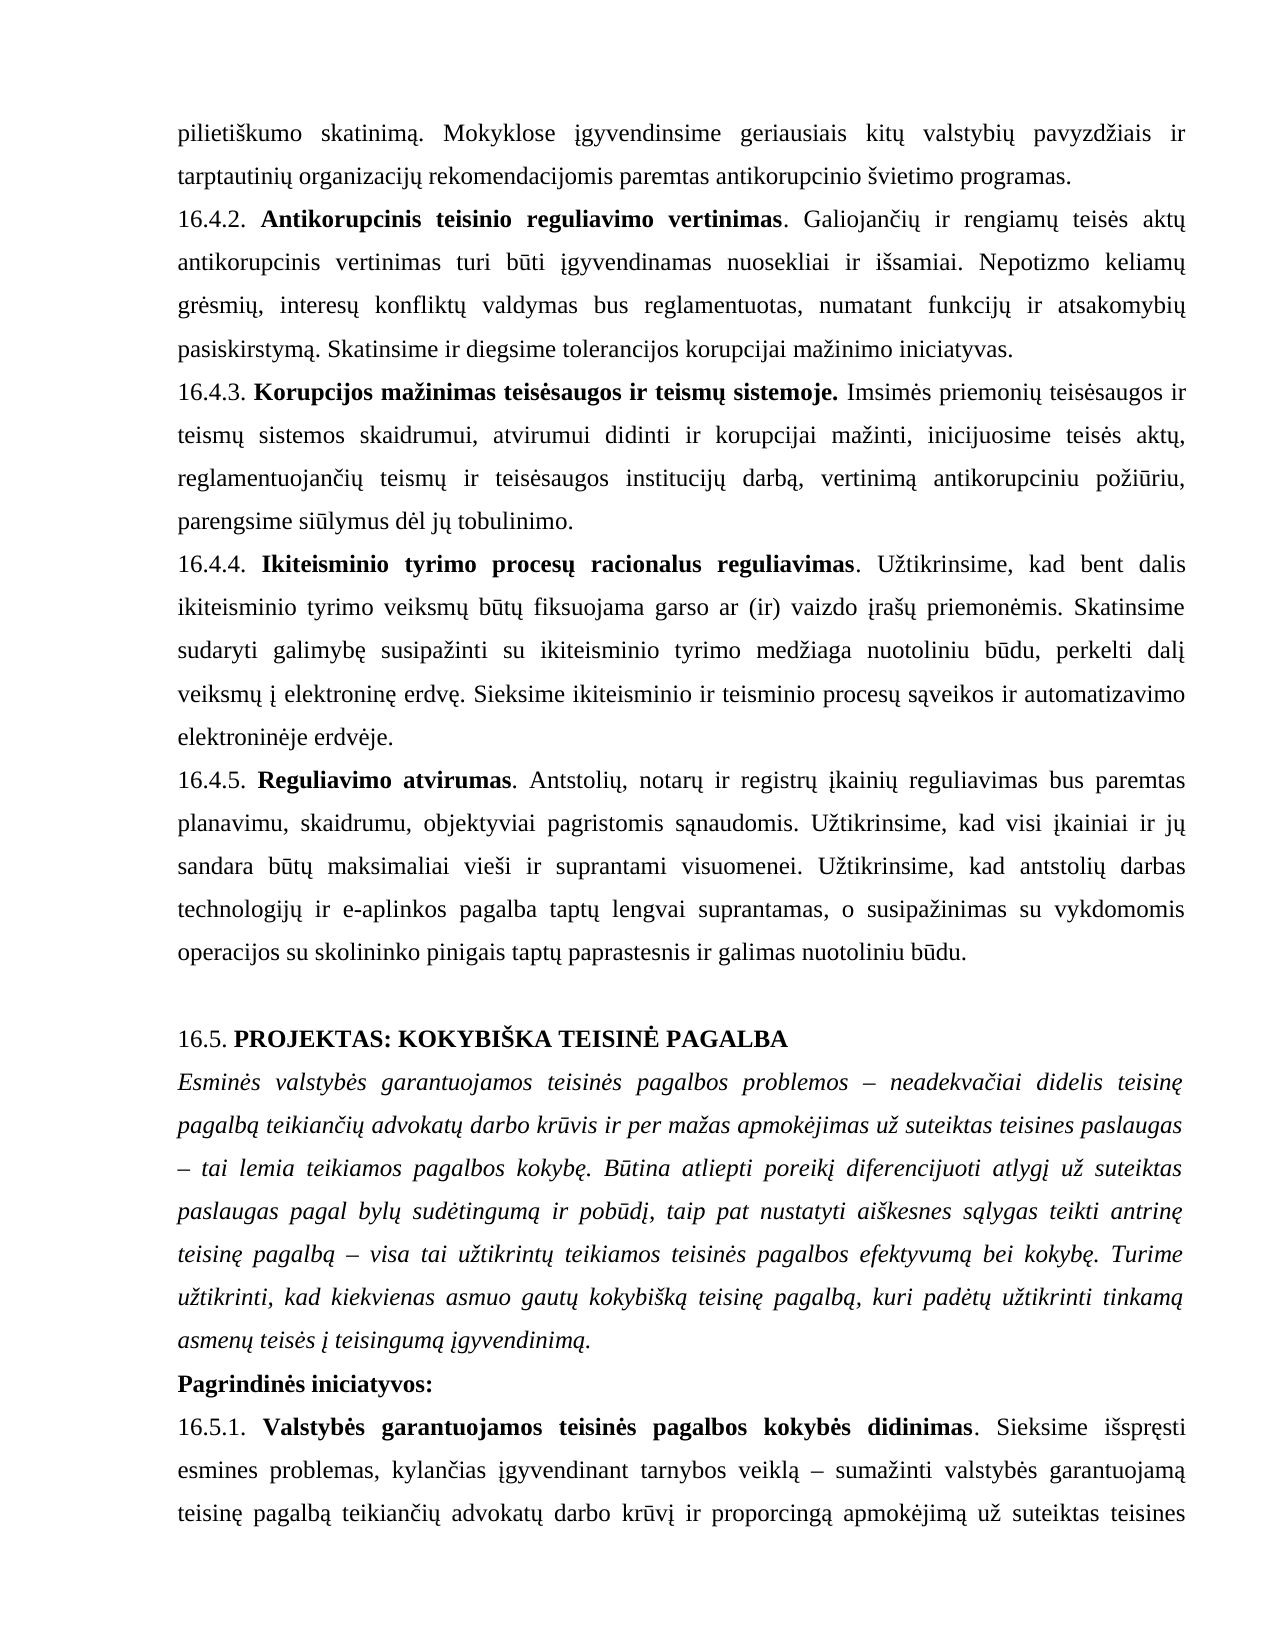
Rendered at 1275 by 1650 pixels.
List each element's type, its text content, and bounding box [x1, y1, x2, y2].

text Esminės valstybės garantuojamos teisinės pagalbos problemos – neadekvačiai didelis teisinę pagalbą teikiančių advokatų darbo krūvis ir per mažas apmokėjimas už suteiktas teisines paslaugas – tai lemia teikiamos pagalbos kokybę. Būtina atliepti poreikį diferencijuoti atlygį už suteiktas paslaugas pagal bylų sudėtingumą ir pobūdį, taip pat nustatyti aiškesnes sąlygas teikti antrinę teisinę pagalbą – visa tai užtikrintų teikiamos teisinės pagalbos efektyvumą bei kokybę. Turime užtikrinti, kad kiekvienas asmuo gautų kokybišką teisinę pagalbą, kuri padėtų užtikrinti tinkamą asmenų teisės į teisingumą įgyvendinimą. [177, 1067, 1186, 1354]
text 16.4.2. Antikorupcinis teisinio reguliavimo vertinimas. Galiojančių ir rengiamų teisės aktų antikorupcinis vertinimas turi būti įgyvendinamas nuosekliai ir išsamiai. Nepotizmo keliamų grėsmių, interesų konfliktų valdymas bus reglamentuotas, numatant funkcijų ir atsakomybių pasiskirstymą. Skatinsime ir diegsime tolerancijos korupcijai mažinimo iniciatyvas. [177, 204, 1186, 362]
text 16.4.3. Korupcijos mažinimas teisėsaugos ir teismų sistemoje. Imsimės priemonių teisėsaugos ir teismų sistemos skaidrumui, atvirumui didinti ir korupcijai mažinti, inicijuosime teisės aktų, reglamentuojančių teismų ir teisėsaugos institucijų darbą, vertinimą antikorupciniu požiūriu, parengsime siūlymus dėl jų tobulinimo. [177, 377, 1186, 535]
text Pagrindinės iniciatyvos: [177, 1369, 1186, 1397]
text 16.4.5. Reguliavimo atvirumas. Antstolių, notarų ir registrų įkainių reguliavimas bus paremtas planavimu, skaidrumu, objektyviai pagristomis sąnaudomis. Užtikrinsime, kad visi įkainiai ir jų sandara būtų maksimaliai vieši ir suprantami visuomenei. Užtikrinsime, kad antstolių darbas technologijų ir e-aplinkos pagalba taptų lengvai suprantamas, o susipažinimas su vykdomomis operacijos su skolininko pinigais taptų paprastesnis ir galimas nuotoliniu būdu. [177, 765, 1186, 966]
text 16.5.1. Valstybės garantuojamos teisinės pagalbos kokybės didinimas. Sieksime išspręsti esmines problemas, kylančias įgyvendinant tarnybos veiklą – sumažinti valstybės garantuojamą teisinę pagalbą teikiančių advokatų darbo krūvį ir proporcingą apmokėjimą už suteiktas teisines [177, 1412, 1186, 1527]
text pilietiškumo skatinimą. Mokyklose įgyvendinsime geriausiais kitų valstybių pavyzdžiais ir tarptautinių organizacijų rekomendacijomis paremtas antikorupcinio švietimo programas. [177, 118, 1186, 190]
text 16.4.4. Ikiteisminio tyrimo procesų racionalus reguliavimas. Užtikrinsime, kad bent dalis ikiteisminio tyrimo veiksmų būtų fiksuojama garso ar (ir) vaizdo įrašų priemonėmis. Skatinsime sudaryti galimybę susipažinti su ikiteisminio tyrimo medžiaga nuotoliniu būdu, perkelti dalį veiksmų į elektroninę erdvę. Sieksime ikiteisminio ir teisminio procesų sąveikos ir automatizavimo elektroninėje erdvėje. [177, 549, 1186, 751]
text 16.5. PROJEKTAS: KOKYBIŠKA TEISINĖ PAGALBA [177, 1024, 1186, 1052]
